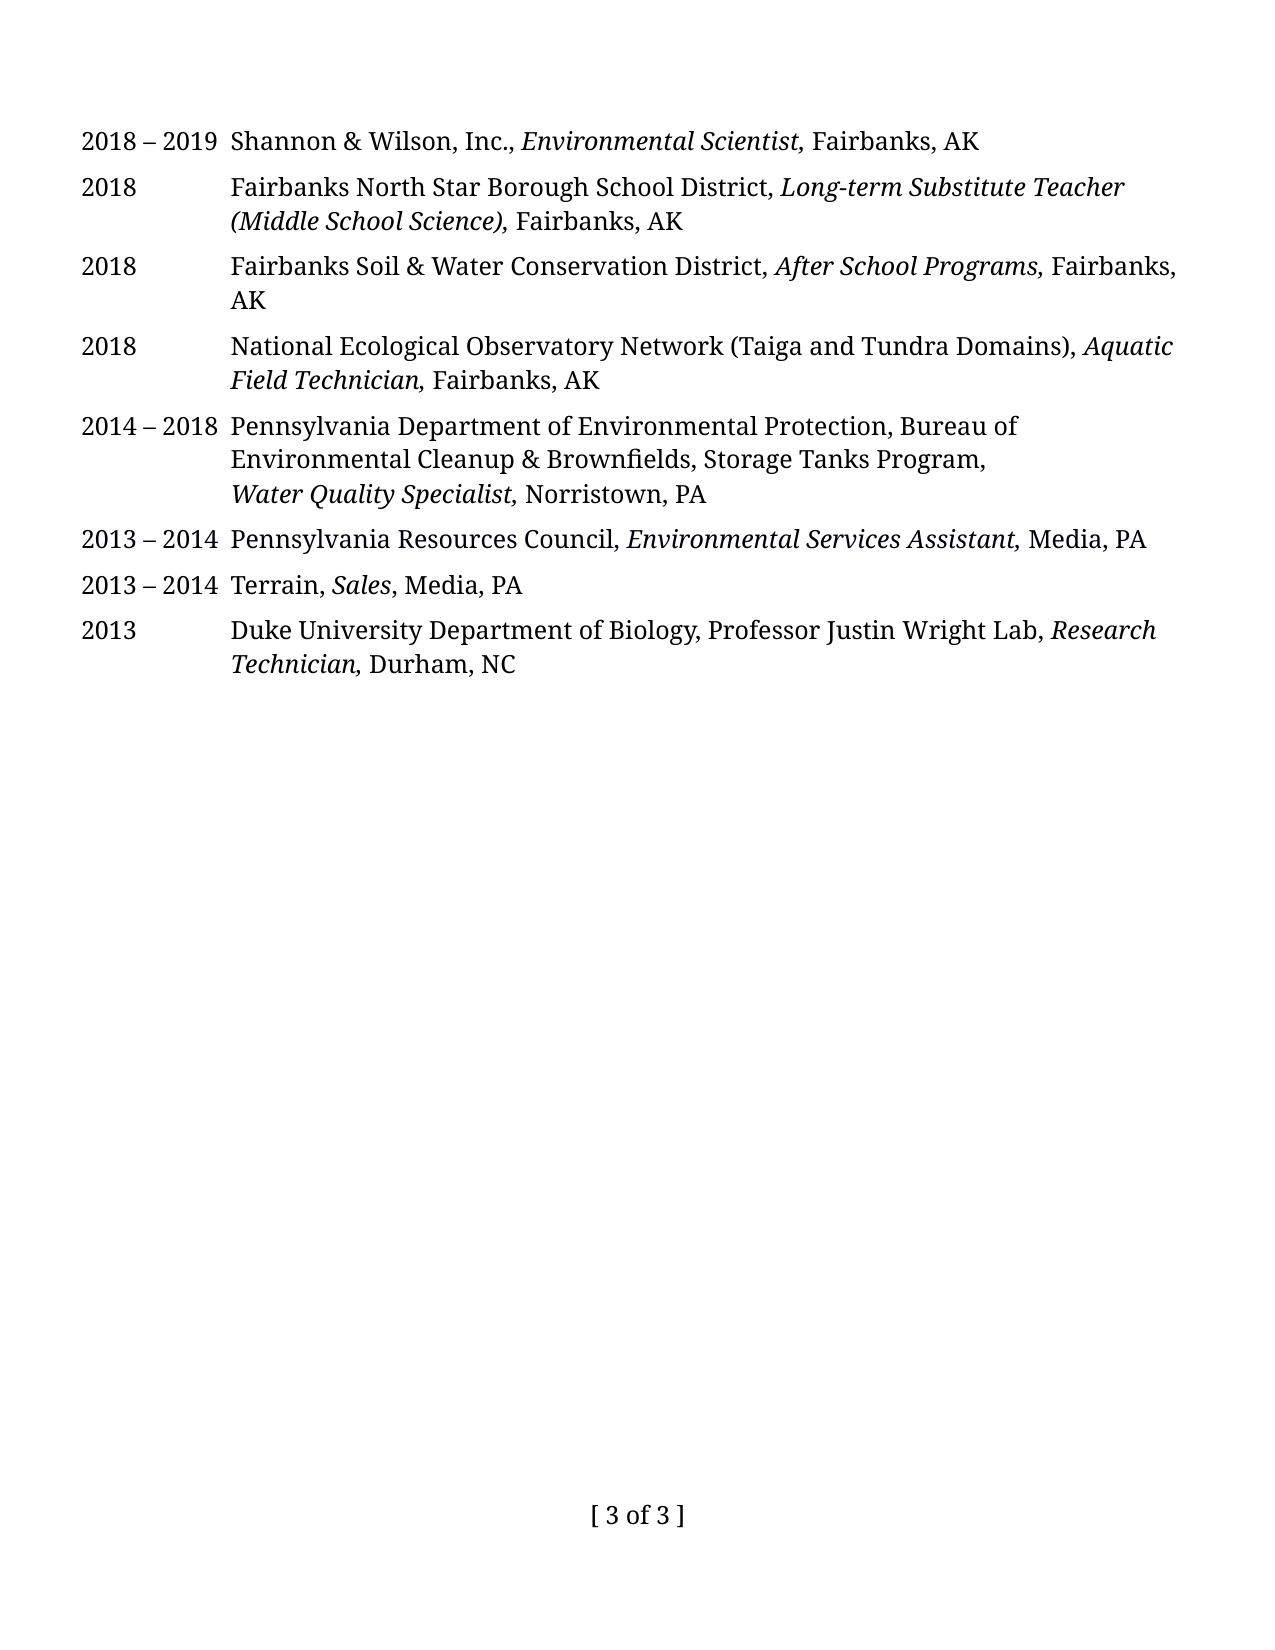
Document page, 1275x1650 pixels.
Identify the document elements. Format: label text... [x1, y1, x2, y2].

table_cell Duke University Department of Biology, Professor Justin Wright Lab, Research Technician, Durham, NC [225, 607, 1200, 687]
table_cell 2014 – 2018 [75, 403, 224, 516]
table_cell 2018 – 2019 [75, 118, 224, 164]
table_cell 2013 [75, 607, 224, 687]
table_cell 2018 [75, 323, 224, 402]
table_cell Fairbanks North Star Borough School District, Long-term Substitute Teacher (Middle School Science), Fairbanks, AK [225, 164, 1200, 243]
table_cell Terrain, Sales, Media, PA [225, 562, 1200, 607]
table_cell Fairbanks Soil & Water Conservation District, After School Programs, Fairbanks, AK [225, 243, 1200, 323]
table_cell National Ecological Observatory Network (Taiga and Tundra Domains), Aquatic Field Technician, Fairbanks, AK [225, 323, 1200, 402]
table_cell 2013 – 2014 [75, 562, 224, 607]
table_cell Shannon & Wilson, Inc., Environmental Scientist, Fairbanks, AK [225, 118, 1200, 164]
table_cell 2013 – 2014 [75, 516, 224, 562]
table_cell Pennsylvania Department of Environmental Protection, Bureau of Environmental Cleanup & Brownfields, Storage Tanks Program, Water Quality Specialist, Norristown, PA [225, 403, 1200, 516]
table_cell 2018 [75, 243, 224, 323]
table_cell 2018 [75, 164, 224, 243]
table_cell Pennsylvania Resources Council, Environmental Services Assistant, Media, PA [225, 516, 1200, 562]
